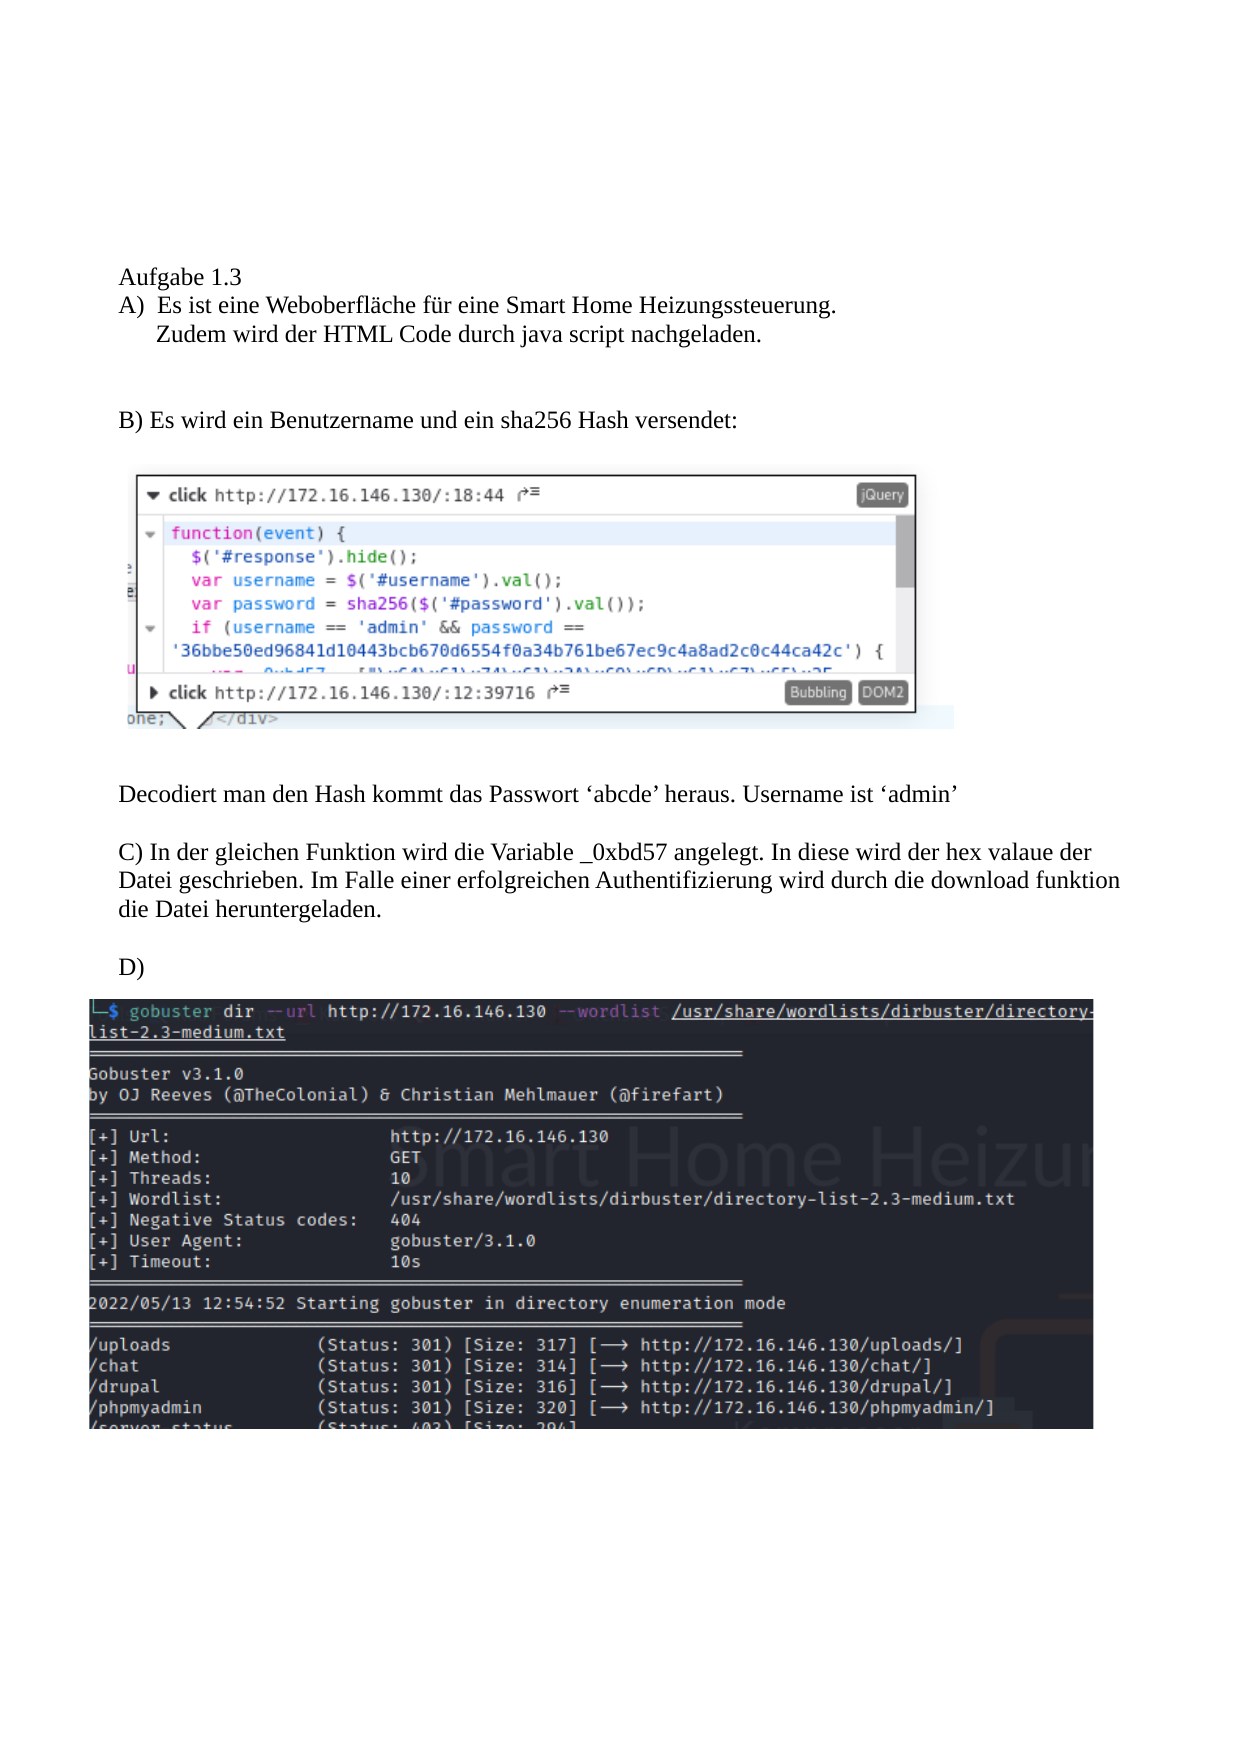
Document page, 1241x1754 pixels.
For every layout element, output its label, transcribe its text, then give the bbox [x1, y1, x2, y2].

picture [89, 999, 1094, 1429]
text Zudem wird der HTML Code durch java script nachgeladen. [118, 319, 1122, 348]
picture [127, 464, 954, 729]
text Decodiert man den Hash kommt das Passwort ‘abcde’ heraus. Username ist ‘admin’ [118, 779, 1122, 808]
text C) In der gleichen Funktion wird die Variable _0xbd57 angelegt. In diese wird der hex valaue der Datei geschrieben. Im Falle einer erfolgreichen Authentifizierung wird durch die download funktion die Datei heruntergeladen. [118, 837, 1122, 923]
text D) [118, 952, 1122, 981]
text A) Es ist eine Weboberfläche für eine Smart Home Heizungssteuerung. [118, 291, 1122, 319]
text B) Es wird ein Benutzername und ein sha256 Hash versendet: [118, 406, 1122, 434]
text Aufgabe 1.3 [118, 262, 1122, 291]
